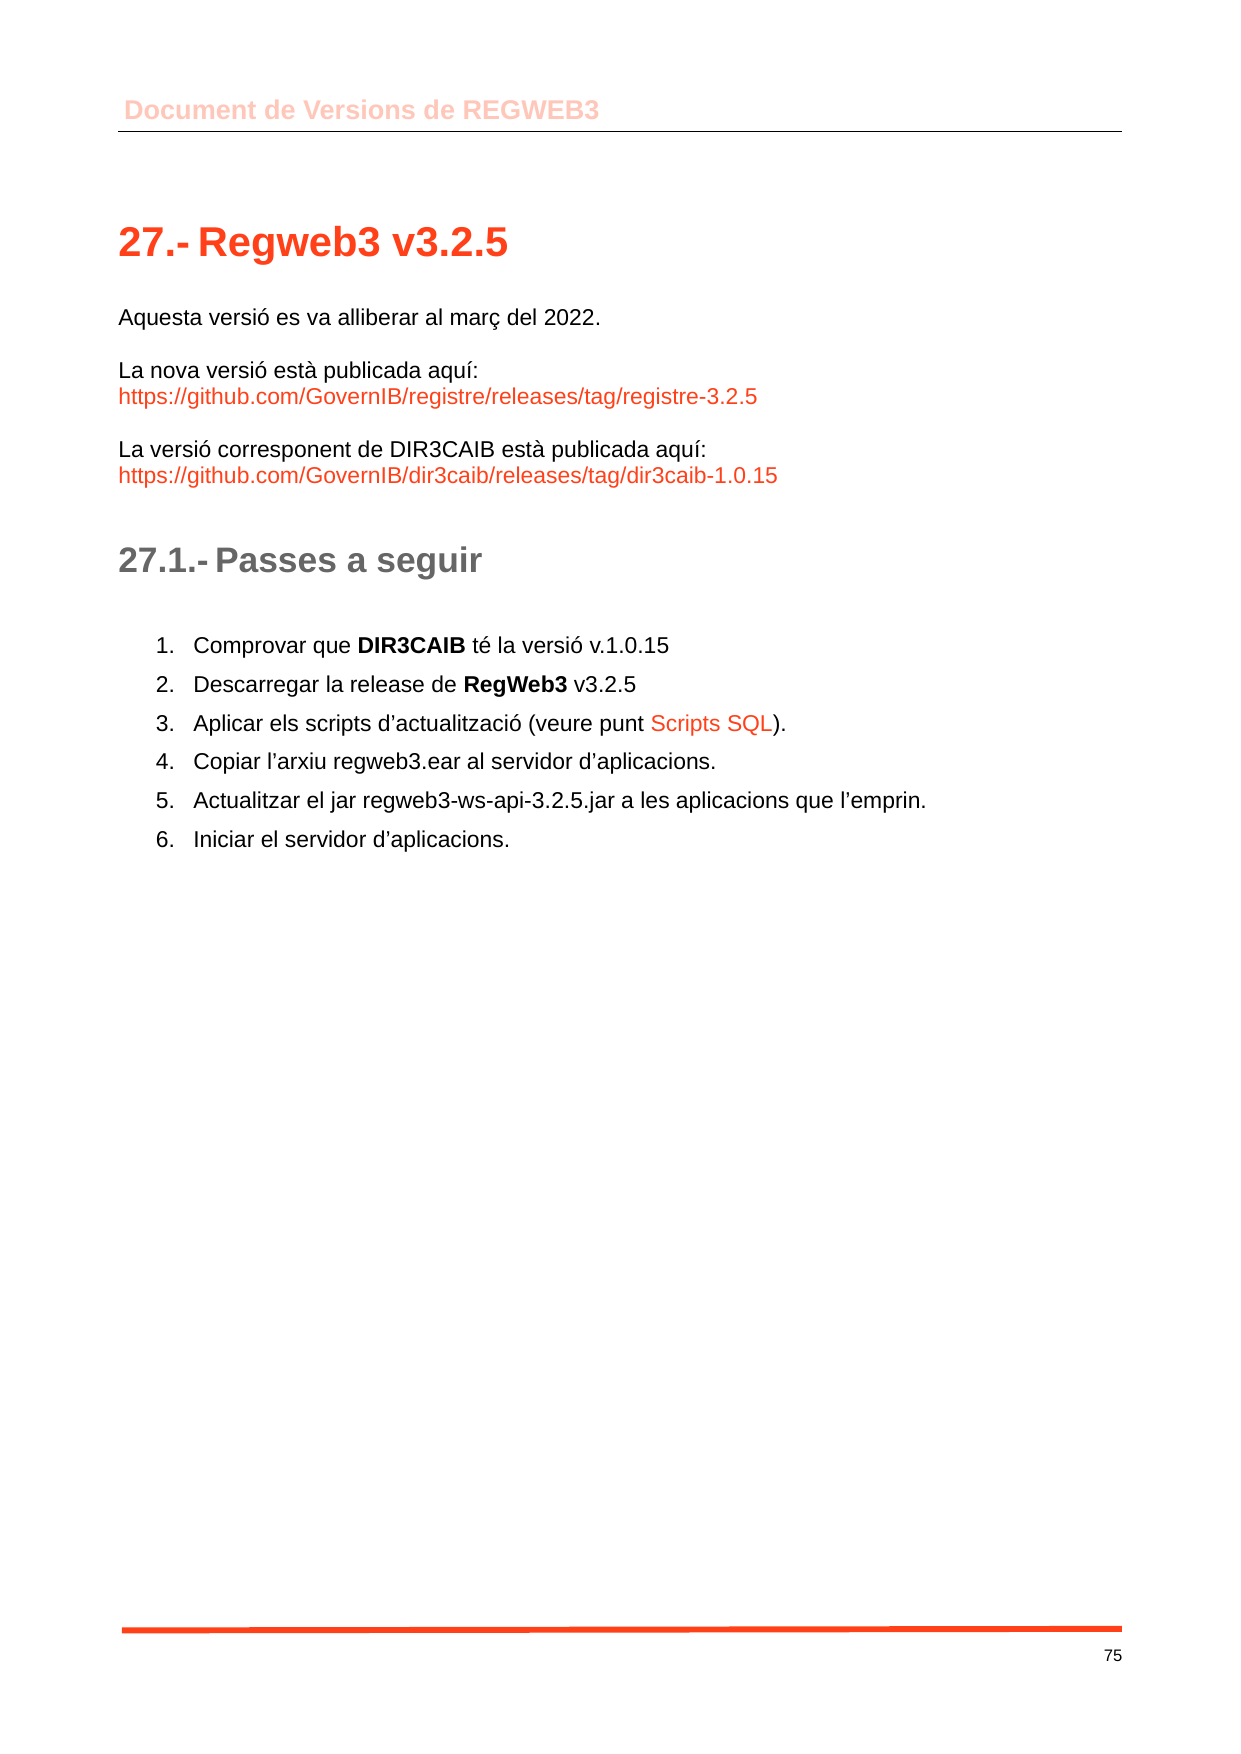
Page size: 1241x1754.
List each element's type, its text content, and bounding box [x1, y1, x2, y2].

list Descarregar la release de RegWeb3 v3.2.5 [156, 671, 1122, 697]
text La versió corresponent de DIR3CAIB està publicada aquí: [118, 436, 1122, 462]
subtitle Regweb3 v3.2.5 [118, 217, 1122, 265]
list Aplicar els scripts d’actualització (veure punt Scripts SQL). [156, 709, 1122, 736]
text La nova versió està publicada aquí: [118, 357, 1122, 383]
list Comprovar que DIR3CAIB té la versió v.1.0.15 [156, 632, 1122, 658]
text Aquesta versió es va alliberar al març del 2022. [118, 304, 1122, 330]
subtitle Passes a seguir [118, 540, 1122, 580]
text https://github.com/GovernIB/dir3caib/releases/tag/dir3caib-1.0.15 [118, 462, 1122, 488]
list Iniciar el servidor d’aplicacions. [156, 826, 1122, 852]
text https://github.com/GovernIB/registre/releases/tag/registre-3.2.5 [118, 383, 1122, 409]
list Actualitzar el jar regweb3-ws-api-3.2.5.jar a les aplicacions que l’emprin. [156, 787, 1122, 813]
list Copiar l’arxiu regweb3.ear al servidor d’aplicacions. [156, 748, 1122, 775]
